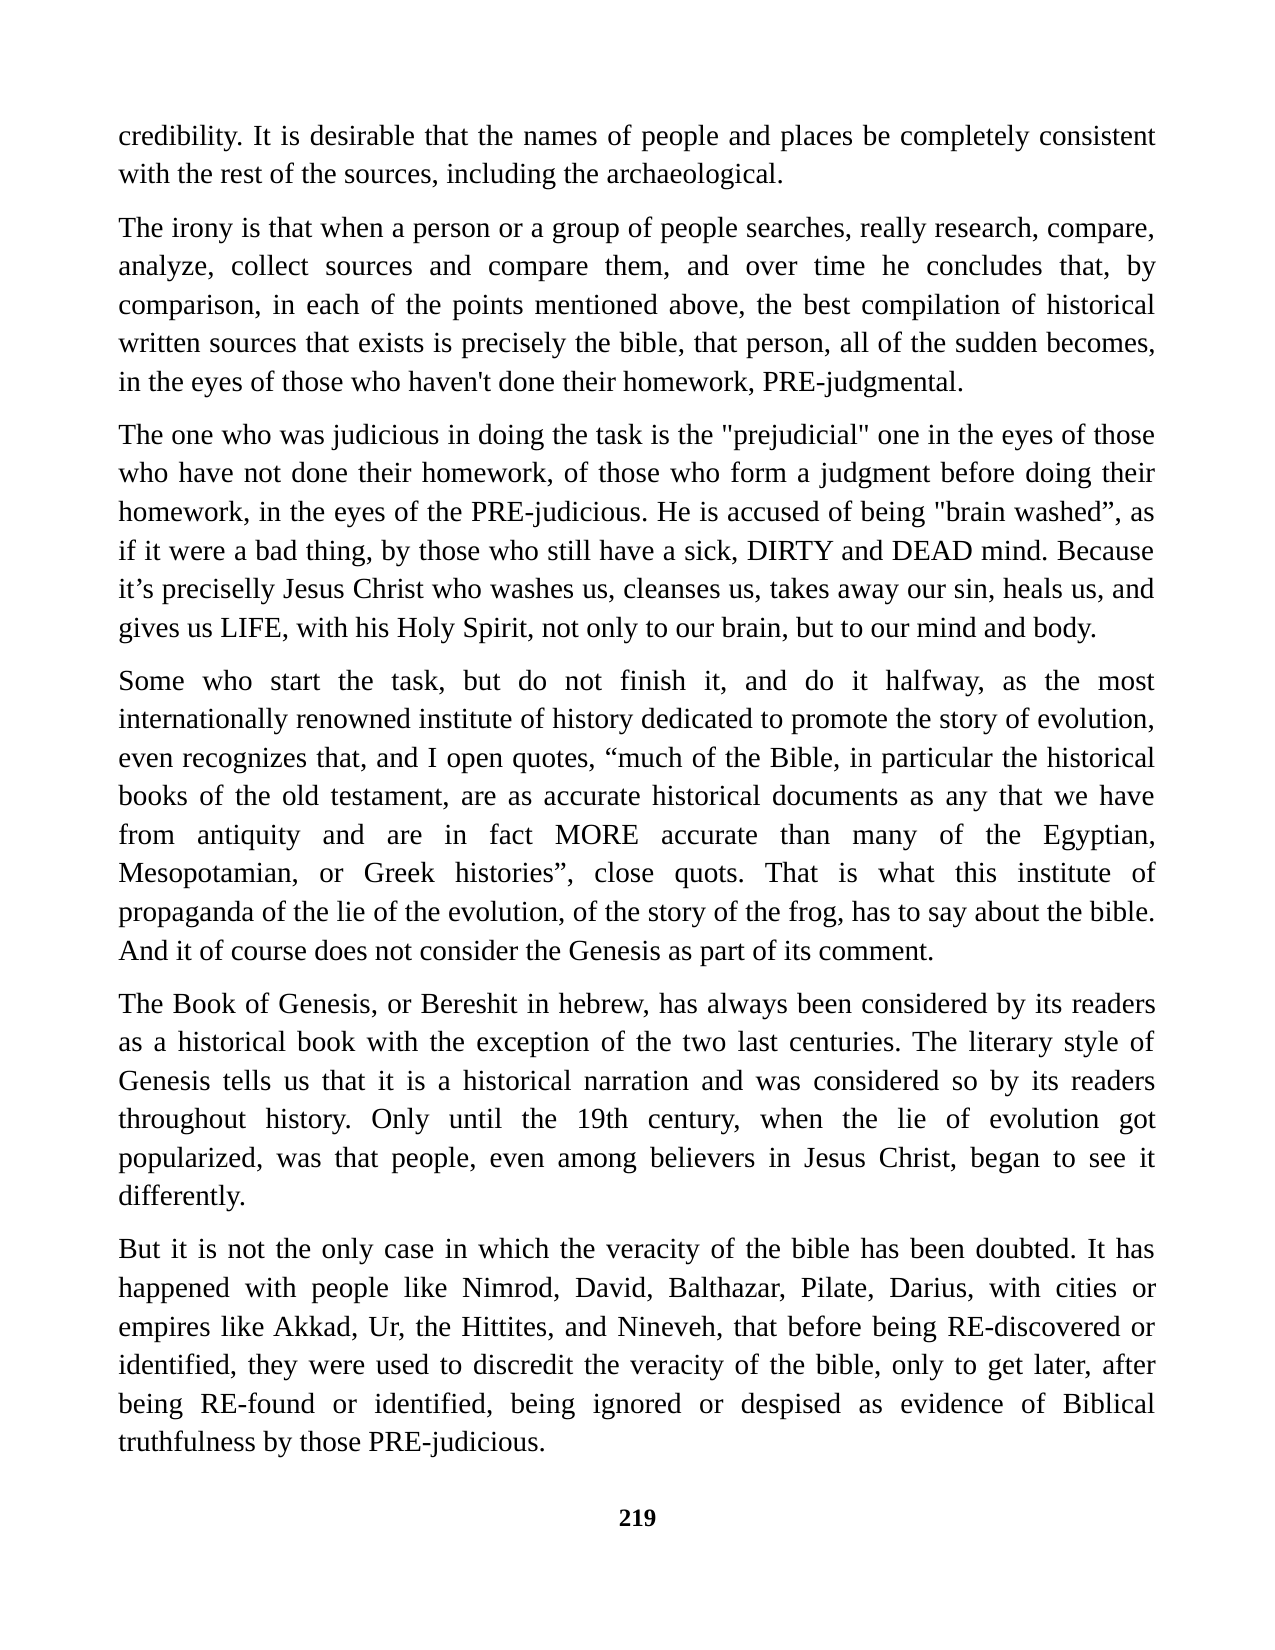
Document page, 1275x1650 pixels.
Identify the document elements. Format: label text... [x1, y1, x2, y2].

text But it is not the only case in which the veracity of the bible has been doubted. It has happened with people like Nimrod, David, Balthazar, Pilate, Darius, with cities or empires like Akkad, Ur, the Hittites, and Nineveh, that before being RE-discovered or identified, they were used to discredit the veracity of the bible, only to get later, after being RE-found or identified, being ignored or despised as evidence of Biblical truthfulness by those PRE-judicious. [118, 1232, 1157, 1458]
text The Book of Genesis, or Bereshit in hebrew, has always been considered by its readers as a historical book with the exception of the two last centuries. The literary style of Genesis tells us that it is a historical narration and was considered so by its readers throughout history. Only until the 19th century, when the lie of evolution got popularized, was that people, even among believers in Jesus Christ, began to see it differently. [118, 986, 1157, 1212]
text Some who start the task, but do not finish it, and do it halfway, as the most internationally renowned institute of history dedicated to promote the story of evolution, even recognizes that, and I open quotes, “much of the Bible, in particular the historical books of the old testament, are as accurate historical documents as any that we have from antiquity and are in fact MORE accurate than many of the Egyptian, Mesopotamian, or Greek histories”, close quots. That is what this institute of propaganda of the lie of the evolution, of the story of the frog, has to say about the bible. And it of course does not consider the Genesis as part of its comment. [118, 663, 1157, 966]
text The irony is that when a person or a group of people searches, really research, compare, analyze, collect sources and compare them, and over time he concludes that, by comparison, in each of the points mentioned above, the best compilation of historical written sources that exists is precisely the bible, that person, all of the sudden becomes, in the eyes of those who haven't done their homework, PRE-judgmental. [118, 210, 1157, 397]
text The one who was judicious in doing the task is the "prejudicial" one in the eyes of those who have not done their homework, of those who form a judgment before doing their homework, in the eyes of the PRE-judicious. He is accused of being "brain washed”, as if it were a bad thing, by those who still have a sick, DIRTY and DEAD mind. Because it’s preciselly Jesus Christ who washes us, cleanses us, takes away our sin, heals us, and gives us LIFE, with his Holy Spirit, not only to our brain, but to our mind and body. [118, 417, 1157, 643]
text credibility. It is desirable that the names of people and places be completely consistent with the rest of the sources, including the archaeological. [118, 118, 1157, 190]
